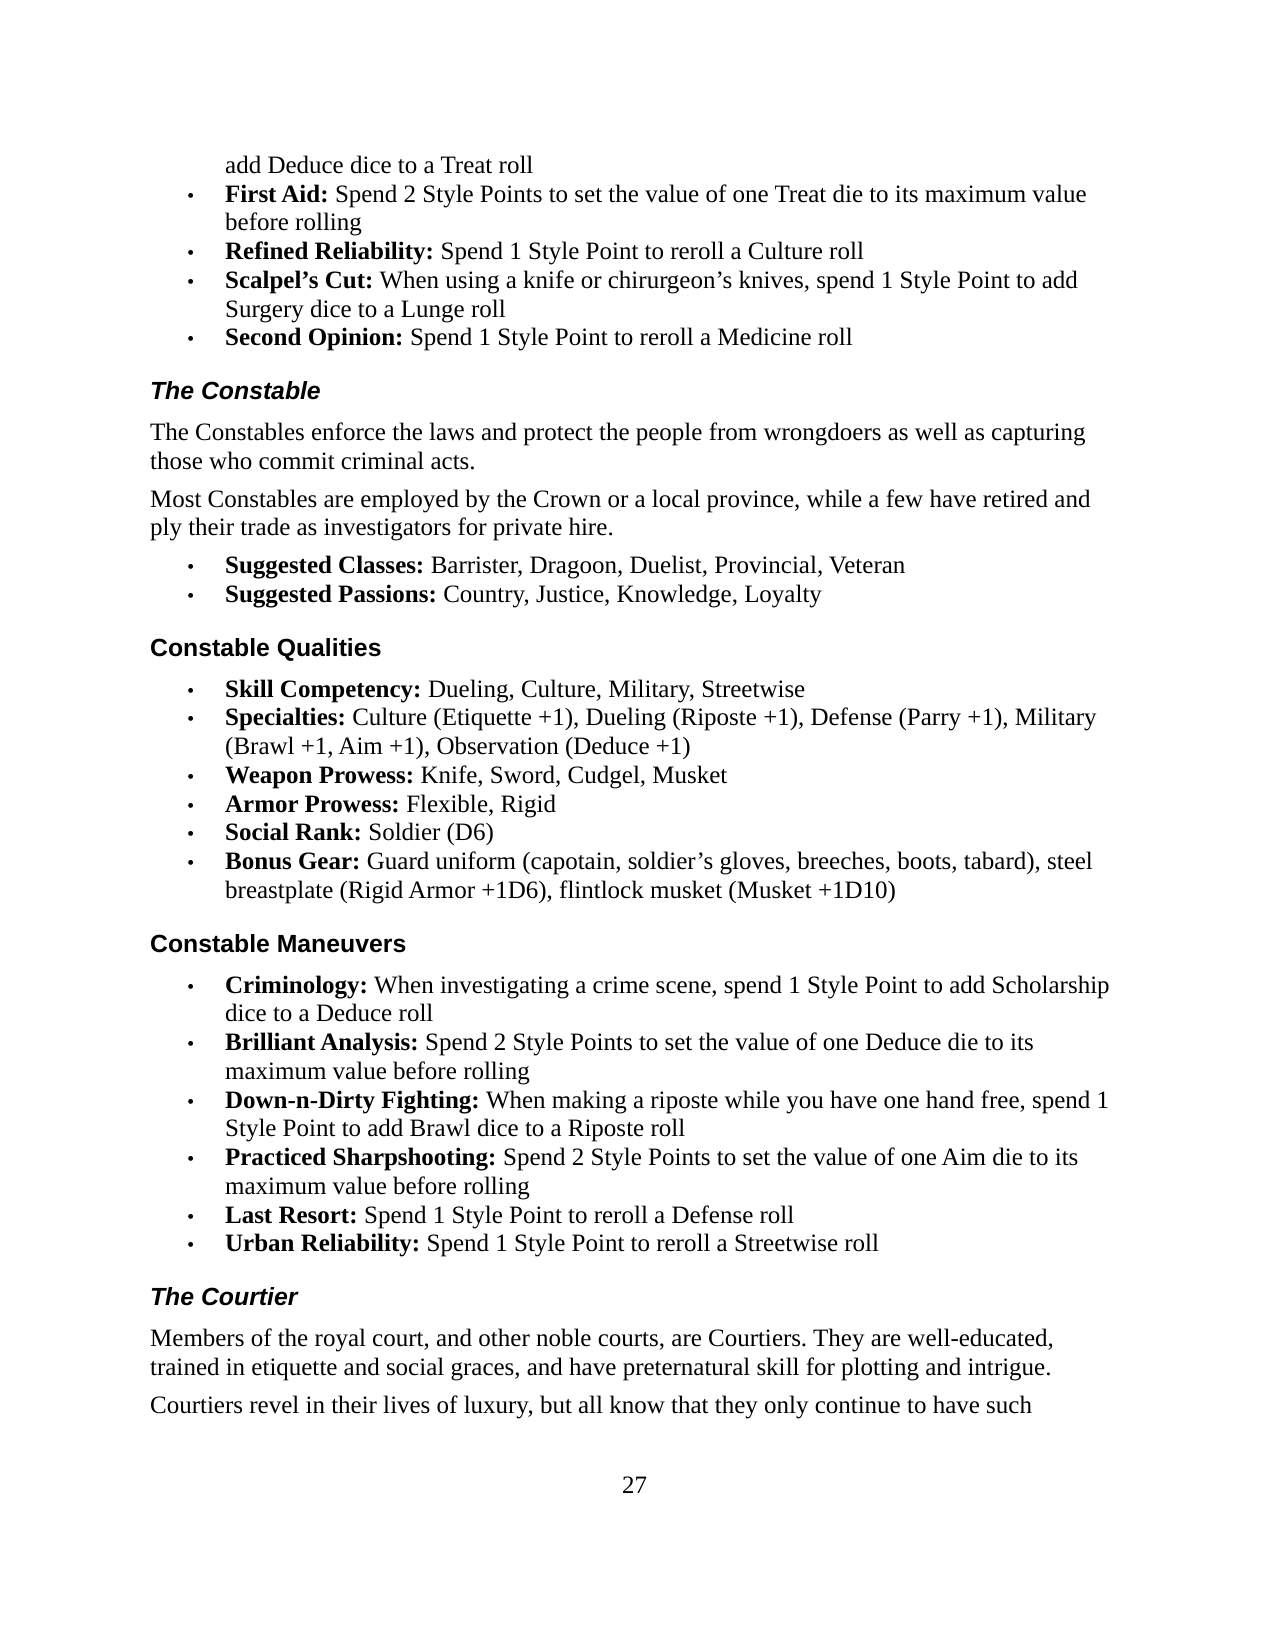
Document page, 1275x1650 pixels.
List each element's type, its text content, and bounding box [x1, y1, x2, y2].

list Scalpel’s Cut: When using a knife or chirurgeon’s knives, spend 1 Style Point to add Surgery dice to a Lunge roll [187, 265, 1125, 322]
list Suggested Classes: Barrister, Dragoon, Duelist, Provincial, Veteran [187, 550, 1125, 579]
list Criminology: When investigating a crime scene, spend 1 Style Point to add Scholarship dice to a Deduce roll [187, 970, 1125, 1027]
subtitle Constable Maneuvers [150, 929, 1125, 957]
list Skill Competency: Dueling, Culture, Military, Streetwise [187, 674, 1125, 702]
list Armor Prowess: Flexible, Rigid [187, 789, 1125, 817]
list Down-n-Dirty Fighting: When making a riposte while you have one hand free, spend 1 Style Point to add Brawl dice to a Riposte roll [187, 1085, 1125, 1142]
text Members of the royal court, and other noble courts, are Courtiers. They are well-educated, trained in etiquette and social graces, and have preternatural skill for plotting and intrigue. [150, 1323, 1125, 1381]
list Second Opinion: Spend 1 Style Point to reroll a Medicine roll [187, 322, 1125, 351]
subtitle The Constable [150, 376, 1125, 405]
text Courtiers revel in their lives of luxury, but all know that they only continue to have such [150, 1390, 1125, 1418]
list First Aid: Spend 2 Style Points to set the value of one Treat die to its maximum value before rolling [187, 179, 1125, 236]
list Specialties: Culture (Etiquette +1), Dueling (Riposte +1), Defense (Parry +1), Military (Brawl +1, Aim +1), Observation (Deduce +1) [187, 702, 1125, 760]
list Practiced Sharpshooting: Spend 2 Style Points to set the value of one Aim die to its maximum value before rolling [187, 1142, 1125, 1200]
text Most Constables are employed by the Crown or a local province, while a few have retired and ply their trade as investigators for private hire. [150, 484, 1125, 541]
subtitle The Courtier [150, 1282, 1125, 1311]
list Last Resort: Spend 1 Style Point to reroll a Defense roll [187, 1200, 1125, 1228]
list Urban Reliability: Spend 1 Style Point to reroll a Streetwise roll [187, 1228, 1125, 1257]
text The Constables enforce the laws and protect the people from wrongdoers as well as capturing those who commit criminal acts. [150, 417, 1125, 475]
list add Deduce dice to a Treat roll [187, 150, 1125, 179]
subtitle Constable Qualities [150, 633, 1125, 661]
list Bonus Gear: Guard uniform (capotain, soldier’s gloves, breeches, boots, tabard), steel breastplate (Rigid Armor +1D6), flintlock musket (Musket +1D10) [187, 846, 1125, 904]
list Weapon Prowess: Knife, Sword, Cudgel, Musket [187, 760, 1125, 789]
list Social Rank: Soldier (D6) [187, 817, 1125, 846]
list Brilliant Analysis: Spend 2 Style Points to set the value of one Deduce die to its maximum value before rolling [187, 1027, 1125, 1085]
list Refined Reliability: Spend 1 Style Point to reroll a Culture roll [187, 236, 1125, 265]
list Suggested Passions: Country, Justice, Knowledge, Loyalty [187, 579, 1125, 608]
